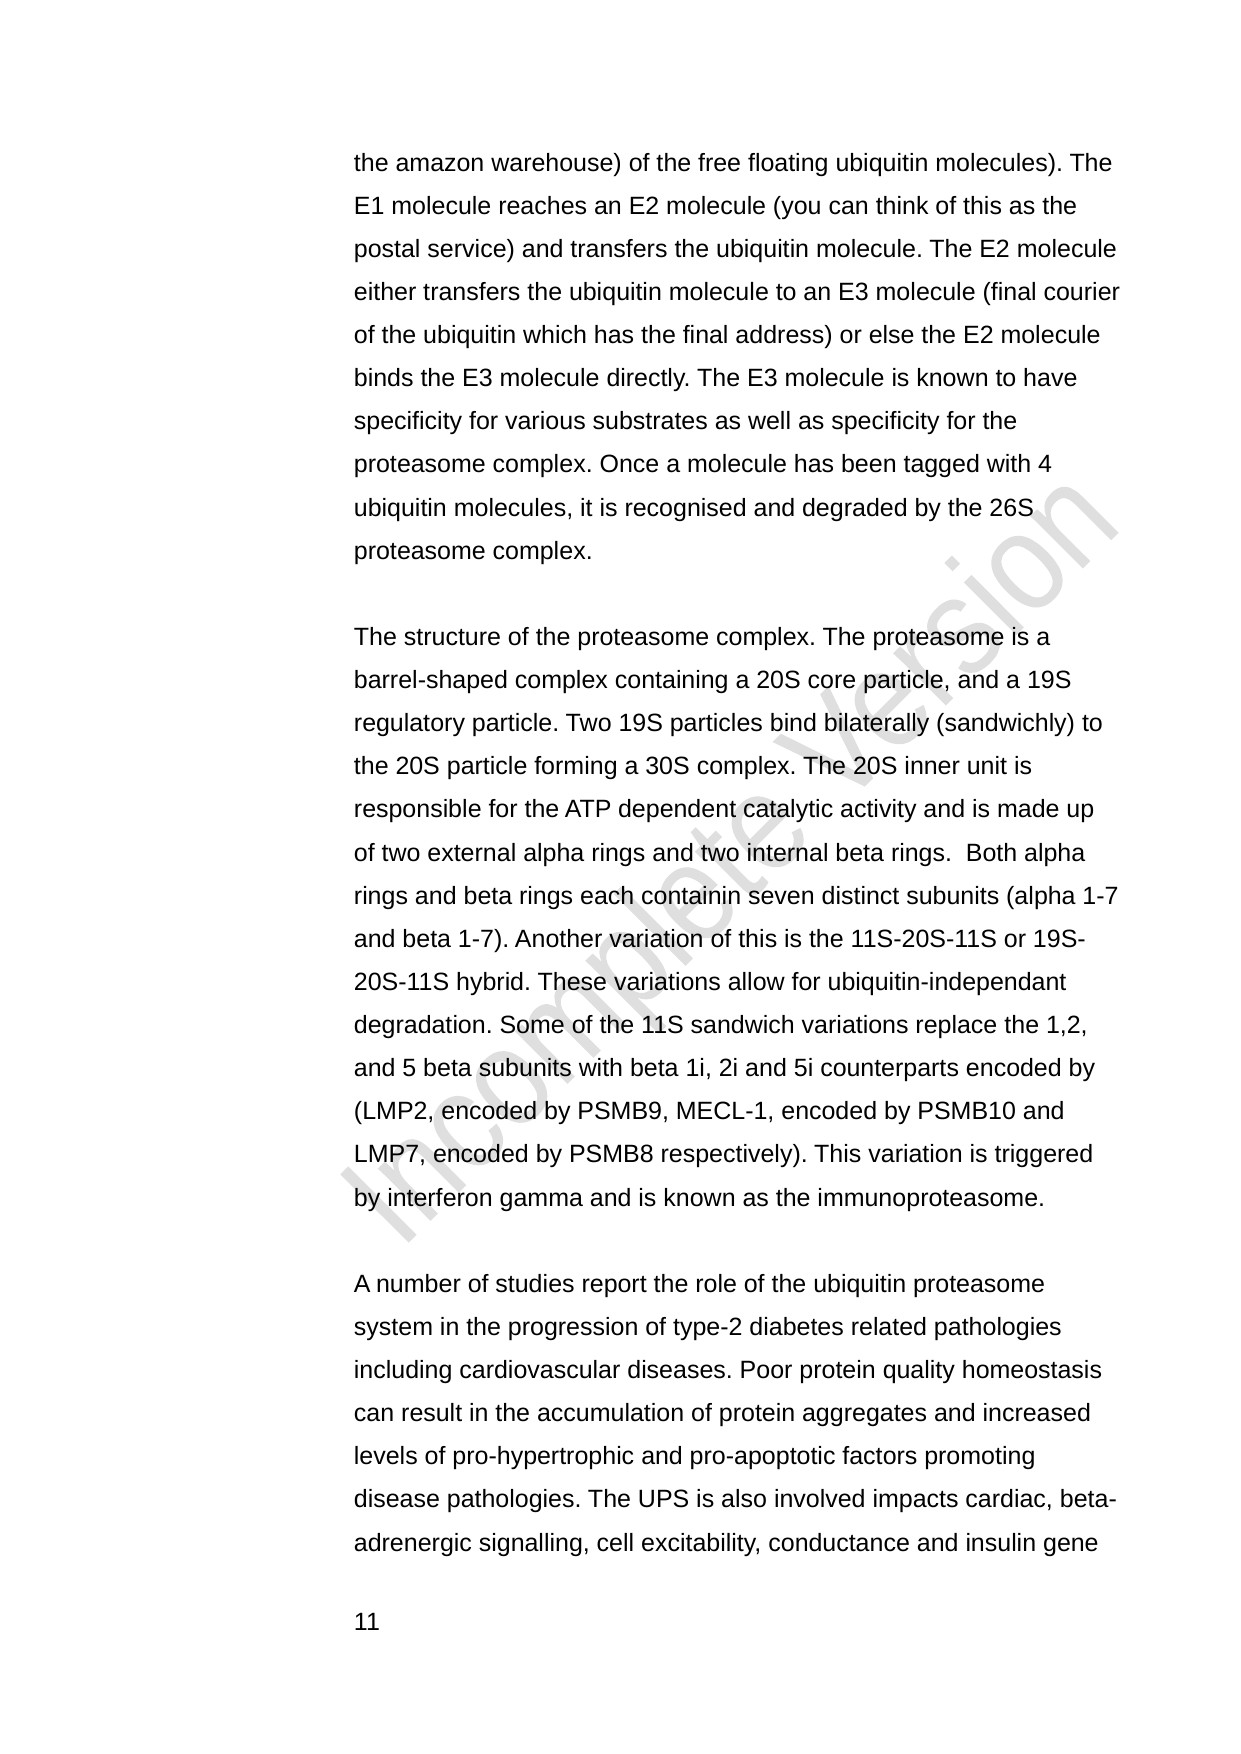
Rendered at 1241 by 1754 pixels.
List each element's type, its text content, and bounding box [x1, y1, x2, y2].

text The structure of the proteasome complex. The proteasome is a barrel-shaped complex containing a 20S core particle, and a 19S regulatory particle. Two 19S particles bind bilaterally (sandwichly) to the 20S particle forming a 30S complex. The 20S inner unit is responsible for the ATP dependent catalytic activity and is made up of two external alpha rings and two internal beta rings. Both alpha rings and beta rings each containin seven distinct subunits (alpha 1-7 and beta 1-7). Another variation of this is the 11S-20S-11S or 19S-20S-11S hybrid. These variations allow for ubiquitin-independant degradation. Some of the 11S sandwich variations replace the 1,2, and 5 beta subunits with beta 1i, 2i and 5i counterparts encoded by (LMP2, encoded by PSMB9, MECL-1, encoded by PSMB10 and LMP7, encoded by PSMB8 respectively). This variation is triggered by interferon gamma and is known as the immunoproteasome. [354, 622, 1122, 1211]
text the amazon warehouse) of the free floating ubiquitin molecules). The E1 molecule reaches an E2 molecule (you can think of this as the postal service) and transfers the ubiquitin molecule. The E2 molecule either transfers the ubiquitin molecule to an E3 molecule (final courier of the ubiquitin which has the final address) or else the E2 molecule binds the E3 molecule directly. The E3 molecule is known to have specificity for various substrates as well as specificity for the proteasome complex. Once a molecule has been tagged with 4 ubiquitin molecules, it is recognised and degraded by the 26S proteasome complex. [354, 148, 1122, 564]
text A number of studies report the role of the ubiquitin proteasome system in the progression of type-2 diabetes related pathologies including cardiovascular diseases. Poor protein quality homeostasis can result in the accumulation of protein aggregates and increased levels of pro-hypertrophic and pro-apoptotic factors promoting disease pathologies. The UPS is also involved impacts cardiac, beta-adrenergic signalling, cell excitability, conductance and insulin gene [354, 1269, 1122, 1556]
